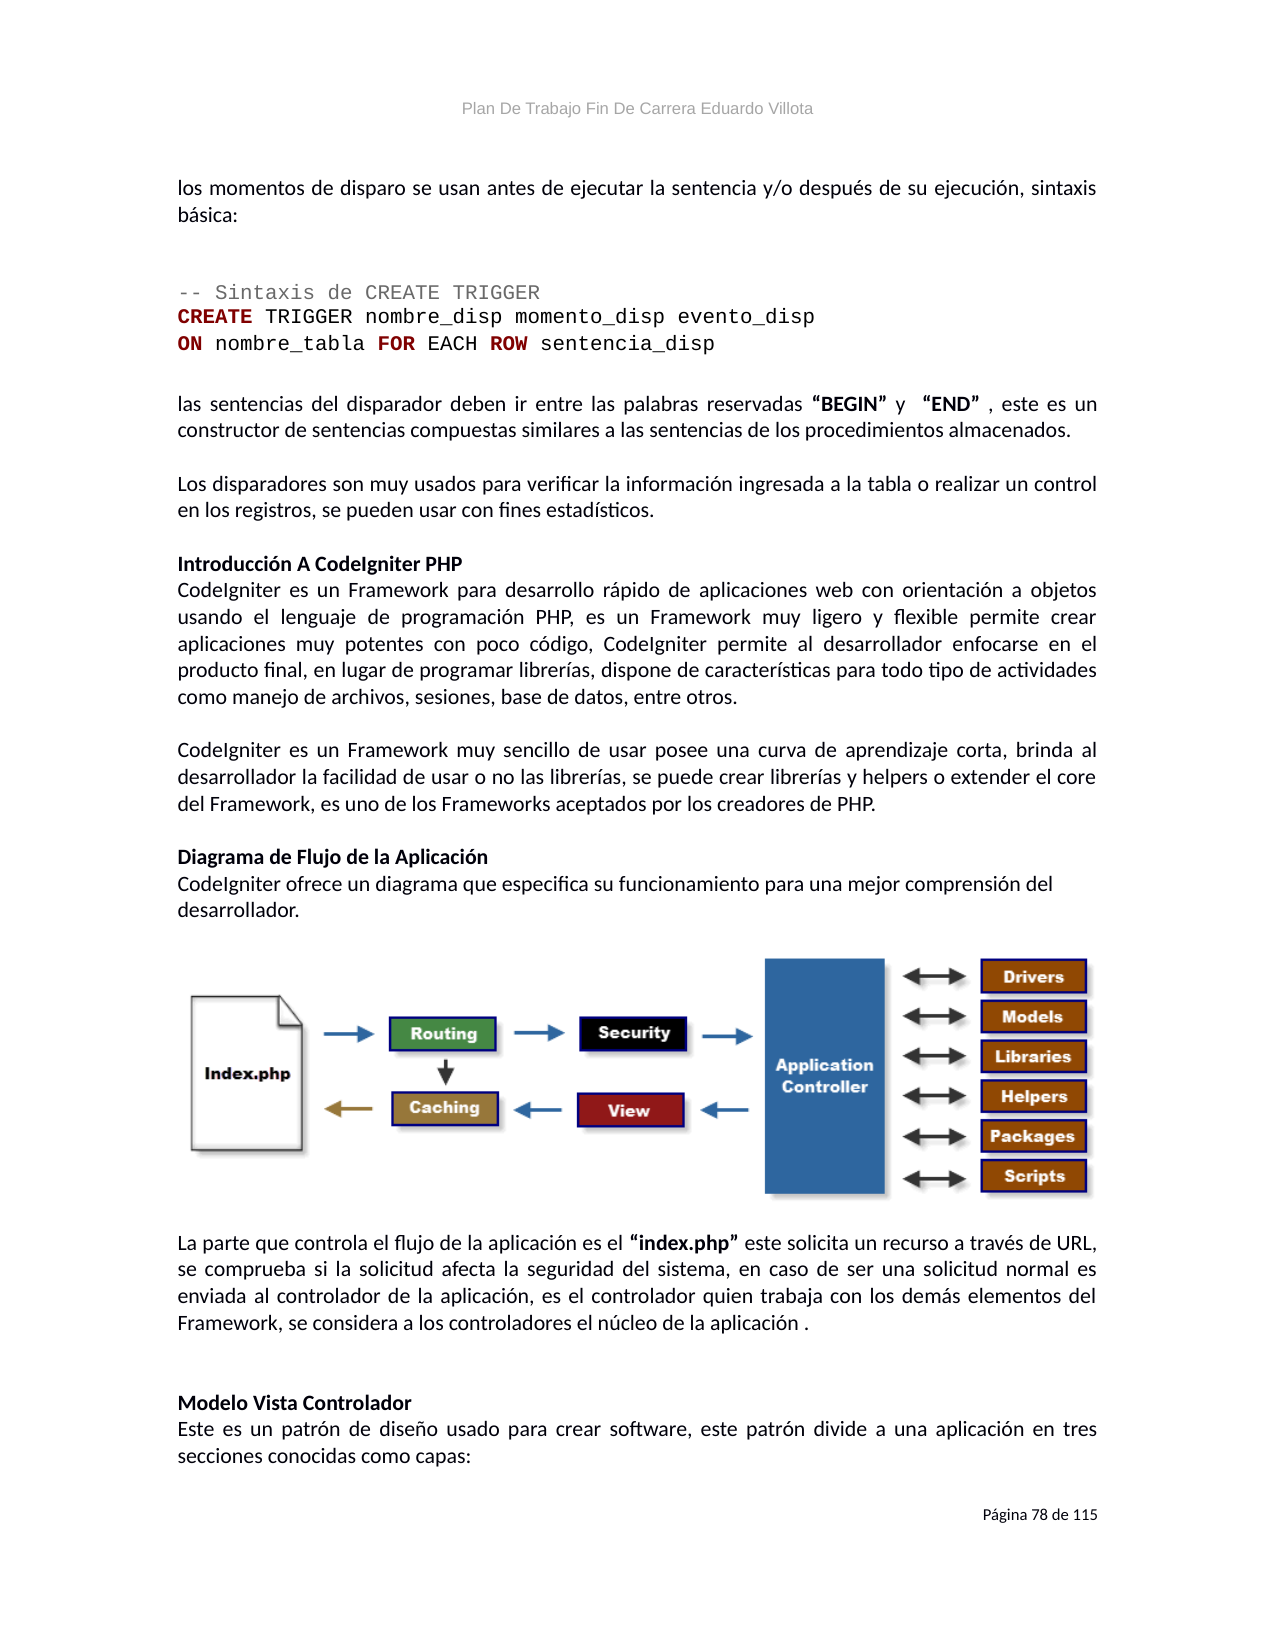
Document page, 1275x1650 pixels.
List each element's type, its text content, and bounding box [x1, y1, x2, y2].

text ON nombre_tabla FOR EACH ROW sentencia_disp [177, 333, 1098, 357]
text CodeIgniter es un Framework para desarrollo rápido de aplicaciones web con orientación a objetos usando el lenguaje de programación PHP, es un Framework muy ligero y flexible permite crear aplicaciones muy potentes con poco código, CodeIgniter permite al desarrollador enfocarse en el producto final, en lugar de programar librerías, dispone de características para todo tipo de actividades como manejo de archivos, sesiones, base de datos, entre otros. [177, 576, 1098, 710]
text Introducción A CodeIgniter PHP [177, 550, 1098, 576]
text Diagrama de Flujo de la Aplicación [177, 843, 1098, 870]
text las sentencias del disparador deben ir entre las palabras reservadas “BEGIN” y “END” , este es un constructor de sentencias compuestas similares a las sentencias de los procedimientos almacenados. [177, 390, 1098, 443]
text CREATE TRIGGER nombre_disp momento_disp evento_disp [177, 306, 1098, 329]
text -- Sintaxis de CREATE TRIGGER [177, 282, 1098, 306]
text CodeIgniter ofrece un diagrama que especifica su funcionamiento para una mejor comprensión del desarrollador. [177, 870, 1098, 923]
text Los disparadores son muy usados para verificar la información ingresada a la tabla o realizar un control en los registros, se pueden usar con fines estadísticos. [177, 470, 1098, 523]
text Modelo Vista Controlador [177, 1389, 1098, 1415]
text La parte que controla el flujo de la aplicación es el “index.php” este solicita un recurso a través de URL, se comprueba si la solicitud afecta la seguridad del sistema, en caso de ser una solicitud normal es enviada al controlador de la aplicación, es el controlador quien trabaja con los demás elementos del Framework, se considera a los controladores el núcleo de la aplicación . [177, 1229, 1098, 1335]
text Este es un patrón de diseño usado para crear software, este patrón divide a una aplicación en tres secciones conocidas como capas: [177, 1415, 1098, 1469]
text los momentos de disparo se usan antes de ejecutar la sentencia y/o después de su ejecución, sintaxis básica: [177, 174, 1098, 228]
text CodeIgniter es un Framework muy sencillo de usar posee una curva de aprendizaje corta, brinda al desarrollador la facilidad de usar o no las librerías, se puede crear librerías y helpers o extender el core del Framework, es uno de los Frameworks aceptados por los creadores de PHP. [177, 736, 1098, 816]
picture [177, 949, 1098, 1202]
